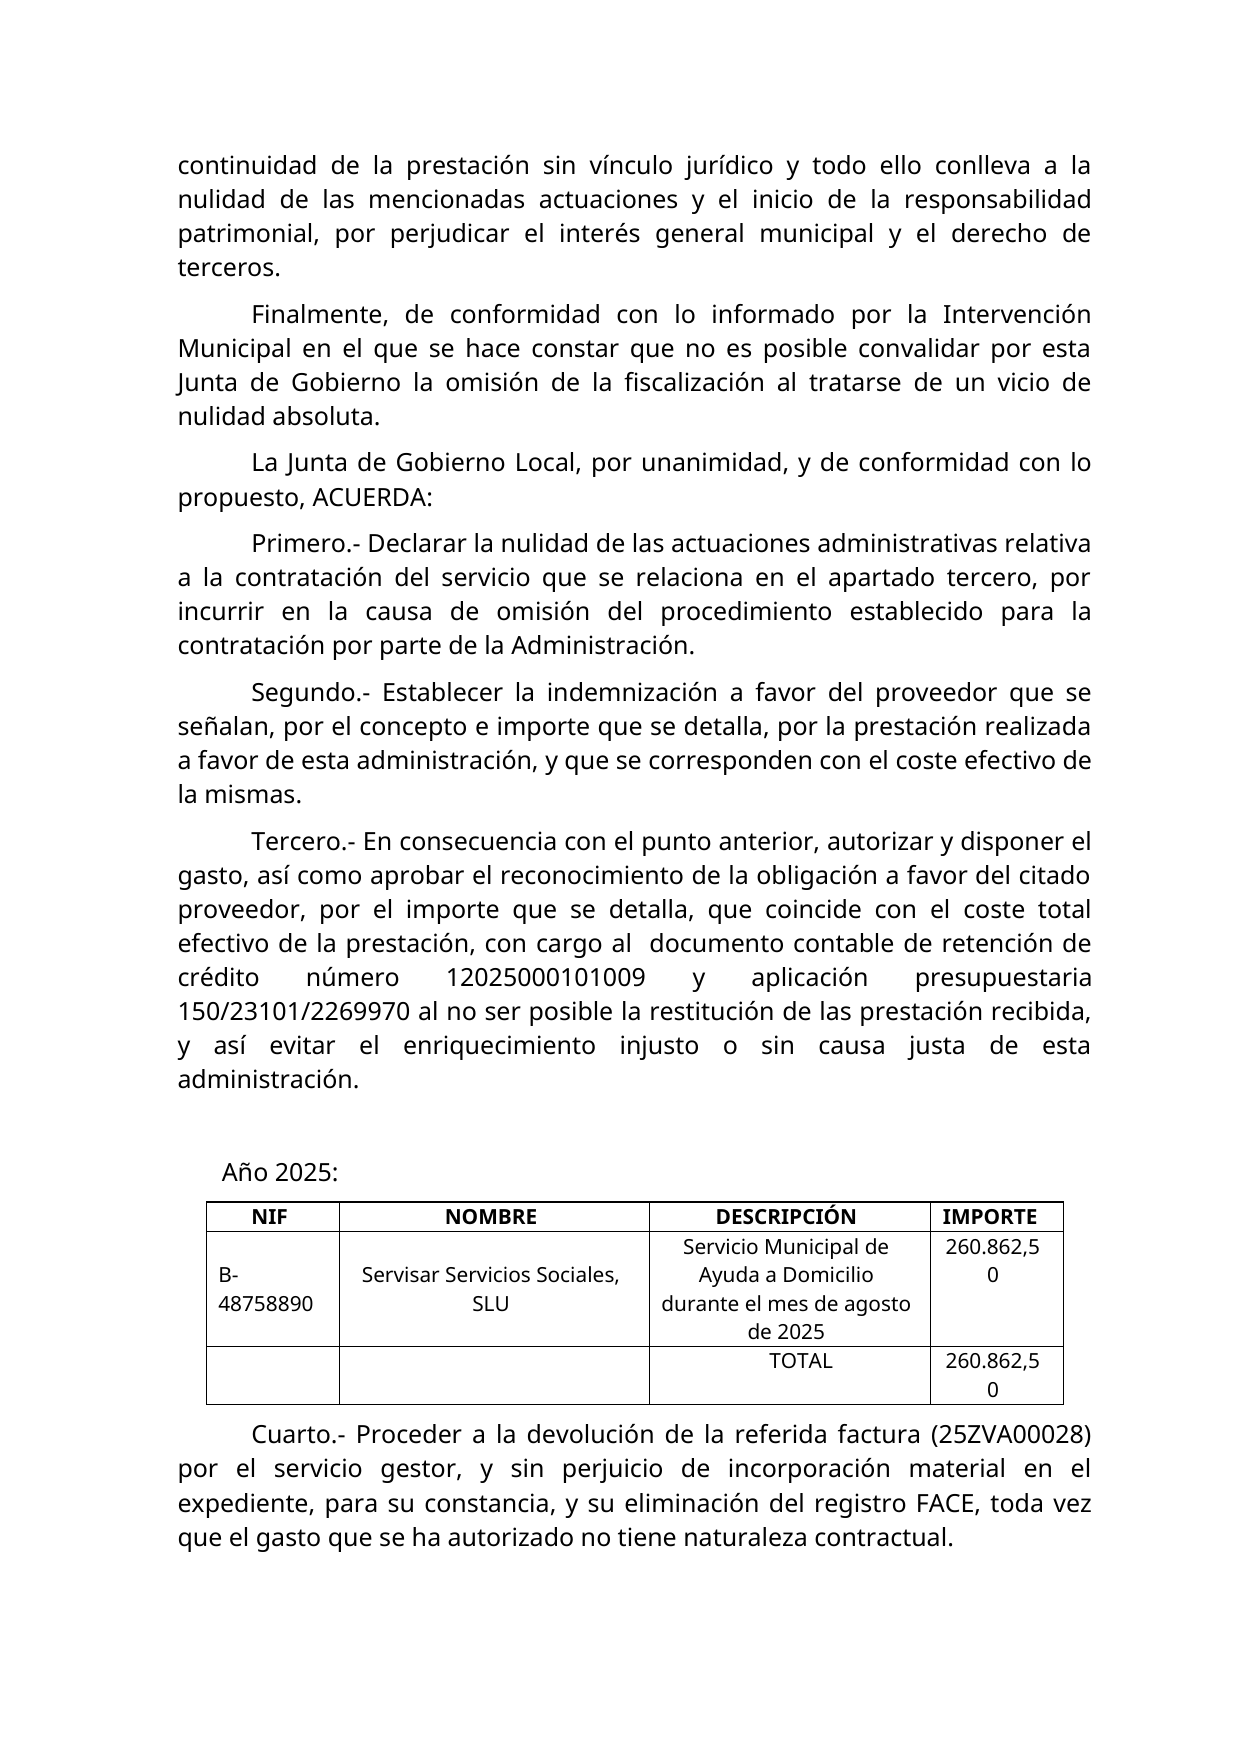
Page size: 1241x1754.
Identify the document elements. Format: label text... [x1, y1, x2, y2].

text Año 2025: [177, 1155, 1093, 1189]
text Segundo.- Establecer la indemnización a favor del proveedor que se señalan, por el concepto e importe que se detalla, por la prestación realizada a favor de esta administración, y que se corresponden con el coste efectivo de la mismas. [177, 674, 1093, 811]
table_cell TOTAL [650, 1347, 930, 1403]
table_header NOMBRE [340, 1203, 649, 1231]
table_cell Servisar Servicios Sociales, SLU [340, 1232, 649, 1346]
table_header NIF [207, 1203, 339, 1231]
text Primero.- Declarar la nulidad de las actuaciones administrativas relativa a la contratación del servicio que se relaciona en el apartado tercero, por incurrir en la causa de omisión del procedimiento establecido para la contratación por parte de la Administración. [177, 526, 1093, 662]
table_cell [340, 1347, 649, 1403]
table_cell [207, 1347, 339, 1403]
text La Junta de Gobierno Local, por unanimidad, y de conformidad con lo propuesto, ACUERDA: [177, 445, 1093, 513]
text Tercero.- En consecuencia con el punto anterior, autorizar y disponer el gasto, así como aprobar el reconocimiento de la obligación a favor del citado proveedor, por el importe que se detalla, que coincide con el coste total efectivo de la prestación, con cargo al documento contable de retención de crédito número 12025000101009 y aplicación presupuestaria 150/23101/2269970 al no ser posible la restitución de las prestación recibida, y así evitar el enriquecimiento injusto o sin causa justa de esta administración. [177, 823, 1093, 1096]
table_cell B-48758890 [207, 1232, 339, 1346]
table_cell 260.862,50 [931, 1232, 1063, 1346]
table_cell Servicio Municipal de Ayuda a Domicilio durante el mes de agosto de 2025 [650, 1232, 930, 1346]
text continuidad de la prestación sin vínculo jurídico y todo ello conlleva a la nulidad de las mencionadas actuaciones y el inicio de la responsabilidad patrimonial, por perjudicar el interés general municipal y el derecho de terceros. [177, 148, 1093, 284]
text Finalmente, de conformidad con lo informado por la Intervención Municipal en el que se hace constar que no es posible convalidar por esta Junta de Gobierno la omisión de la fiscalización al tratarse de un vicio de nulidad absoluta. [177, 296, 1093, 433]
text Cuarto.- Proceder a la devolución de la referida factura (25ZVA00028) por el servicio gestor, y sin perjuicio de incorporación material en el expediente, para su constancia, y su eliminación del registro FACE, toda vez que el gasto que se ha autorizado no tiene naturaleza contractual. [177, 1417, 1093, 1553]
table_header IMPORTE [931, 1203, 1063, 1231]
table_header DESCRIPCIÓN [650, 1203, 930, 1231]
table_cell 260.862,50 [931, 1347, 1063, 1403]
